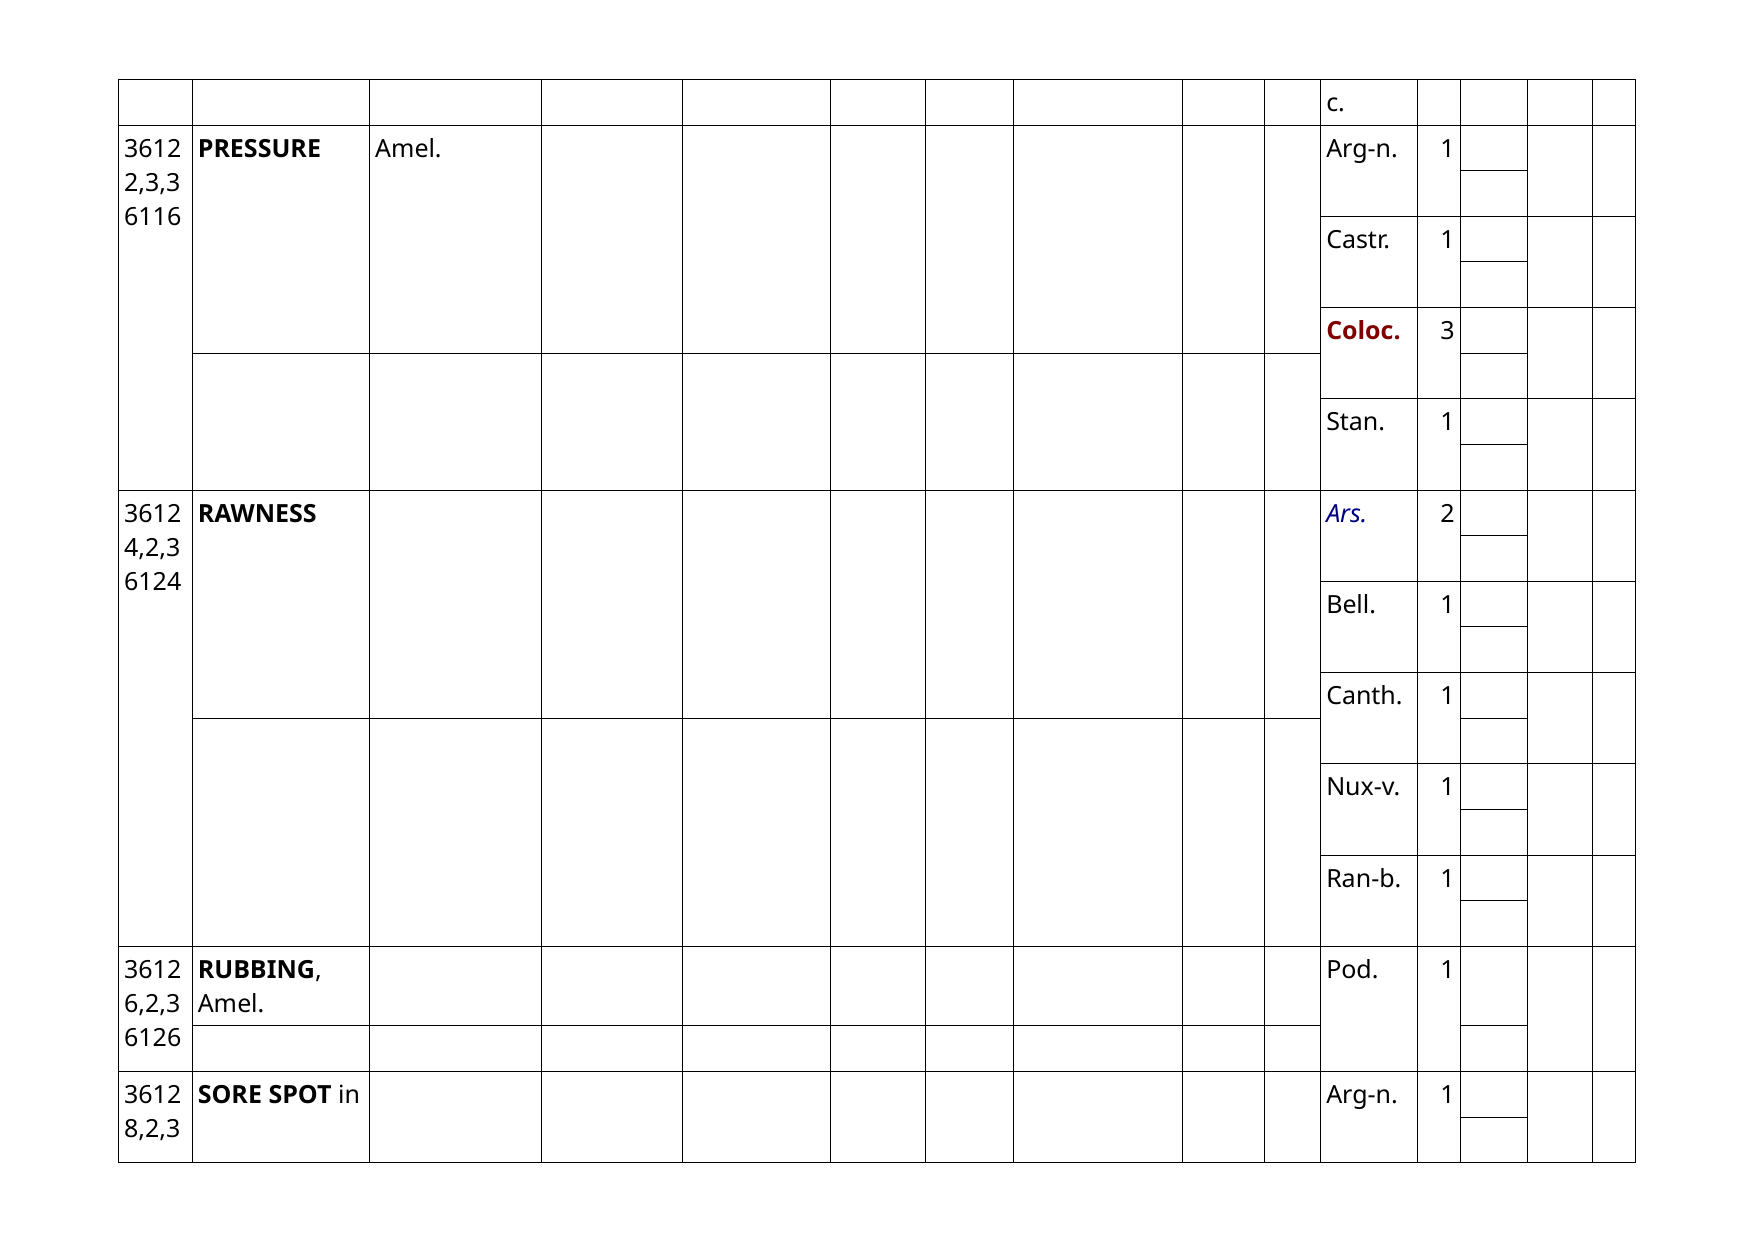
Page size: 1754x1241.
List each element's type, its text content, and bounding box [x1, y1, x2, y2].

table_cell [1461, 217, 1527, 261]
table_cell [1461, 1026, 1527, 1071]
table_cell c. [1321, 80, 1417, 124]
table_cell [1183, 126, 1264, 353]
table_cell [1265, 80, 1320, 124]
table_cell [1461, 126, 1527, 170]
table_cell [926, 1072, 1013, 1162]
table_cell [1593, 764, 1635, 854]
table_cell pressure [193, 126, 369, 353]
table_cell [1265, 354, 1320, 489]
table_cell [1183, 354, 1264, 489]
table_cell [1528, 673, 1592, 763]
table_cell [542, 719, 682, 946]
table_cell [1183, 719, 1264, 946]
table_cell [683, 80, 830, 124]
table_cell [1461, 262, 1527, 307]
table_cell 36126,2,36126 [119, 947, 192, 1071]
table_cell Pod. [1321, 947, 1417, 1071]
table_cell [1461, 856, 1527, 900]
table_cell [1265, 126, 1320, 353]
table_cell [683, 491, 830, 718]
table_cell [683, 126, 830, 353]
table_cell Nux-v. [1321, 764, 1417, 854]
table_cell [1593, 308, 1635, 398]
table_cell 36124,2,36124 [119, 491, 192, 946]
table_cell 1 [1418, 582, 1460, 672]
table_cell Bell. [1321, 582, 1417, 672]
table_cell [1183, 1026, 1264, 1071]
table_cell [1593, 80, 1635, 124]
table_cell [193, 80, 369, 124]
table_cell Canth. [1321, 673, 1417, 763]
table_cell [1461, 399, 1527, 444]
table_cell [1183, 80, 1264, 124]
table_cell Arg-n. [1321, 1072, 1417, 1162]
table_cell [683, 354, 830, 489]
table_cell 1 [1418, 126, 1460, 216]
table_cell [1265, 491, 1320, 718]
table_cell Ars. [1321, 491, 1417, 581]
table_cell [370, 491, 541, 718]
table_cell 1 [1418, 217, 1460, 307]
table_cell [1183, 947, 1264, 1025]
table_cell [683, 1026, 830, 1071]
table_cell [683, 719, 830, 946]
table_cell [1461, 764, 1527, 809]
table_cell Coloc. [1321, 308, 1417, 398]
table_cell [193, 354, 369, 489]
table_cell [926, 126, 1013, 353]
table_cell [1528, 1072, 1592, 1162]
table_cell [1014, 354, 1182, 489]
table_cell [1528, 491, 1592, 581]
table_cell [1528, 399, 1592, 489]
table_cell [1528, 856, 1592, 946]
table_cell [370, 947, 541, 1025]
table_cell [926, 719, 1013, 946]
table_cell [1461, 901, 1527, 946]
table_cell [831, 1072, 925, 1162]
table_cell [1461, 719, 1527, 763]
table_cell 1 [1418, 856, 1460, 946]
table_cell [1461, 171, 1527, 216]
table_cell 1 [1418, 947, 1460, 1071]
table_cell [1593, 856, 1635, 946]
table_cell [1014, 947, 1182, 1025]
table_cell [1265, 947, 1320, 1025]
table_cell [1461, 354, 1527, 398]
table_cell [1528, 308, 1592, 398]
table_cell [1265, 1072, 1320, 1162]
table_cell [1528, 80, 1592, 124]
table_cell [1528, 126, 1592, 216]
table_cell [542, 1026, 682, 1071]
table_cell 1 [1418, 399, 1460, 489]
table_cell 3 [1418, 308, 1460, 398]
table_cell [1528, 947, 1592, 1071]
table_cell 2 [1418, 491, 1460, 581]
table_cell [542, 947, 682, 1025]
table_cell [370, 1026, 541, 1071]
table_cell [1461, 536, 1527, 581]
table_cell [1461, 582, 1527, 626]
table_cell [1528, 764, 1592, 854]
table_cell [1593, 1072, 1635, 1162]
table_cell [119, 80, 192, 124]
table_cell [926, 947, 1013, 1025]
table_cell [1014, 491, 1182, 718]
table_cell [831, 126, 925, 353]
table_cell [542, 491, 682, 718]
table_cell [926, 1026, 1013, 1071]
table_cell [1183, 1072, 1264, 1162]
table_cell [542, 1072, 682, 1162]
table_cell rubbing, Amel. [193, 947, 369, 1025]
table_cell [1265, 1026, 1320, 1071]
table_cell [1014, 719, 1182, 946]
table_cell [1461, 627, 1527, 672]
table_cell [831, 947, 925, 1025]
table_cell 1 [1418, 764, 1460, 854]
table_cell [1014, 1072, 1182, 1162]
table_cell 36122,3,36116 [119, 126, 192, 489]
table_cell [1418, 80, 1460, 124]
table_cell [1593, 217, 1635, 307]
table_cell [370, 354, 541, 489]
table_cell [1593, 491, 1635, 581]
table_cell [1265, 719, 1320, 946]
table_cell [926, 491, 1013, 718]
table_cell [1461, 491, 1527, 535]
table_cell [370, 1072, 541, 1162]
table_cell [1461, 1072, 1527, 1117]
table_cell [1593, 947, 1635, 1071]
table_cell [683, 1072, 830, 1162]
table_cell [831, 719, 925, 946]
table_cell [1593, 673, 1635, 763]
table_cell [831, 354, 925, 489]
table_cell Arg-n. [1321, 126, 1417, 216]
table_cell [542, 354, 682, 489]
table_cell [1593, 399, 1635, 489]
table_cell [1528, 582, 1592, 672]
table_cell [1461, 1118, 1527, 1162]
table_cell [1014, 1026, 1182, 1071]
table_cell [831, 80, 925, 124]
table_cell [1461, 445, 1527, 489]
table_cell [370, 719, 541, 946]
table_cell [926, 354, 1013, 489]
table_cell [1461, 673, 1527, 718]
table_cell 36128,2,3 [119, 1072, 192, 1162]
table_cell 1 [1418, 673, 1460, 763]
table_cell Ran-b. [1321, 856, 1417, 946]
table_cell [1461, 810, 1527, 854]
table_cell [1461, 308, 1527, 353]
table_cell [926, 80, 1013, 124]
table_cell [831, 491, 925, 718]
table_cell [1014, 80, 1182, 124]
table_cell [1183, 491, 1264, 718]
table_cell [1528, 217, 1592, 307]
table_cell [683, 947, 830, 1025]
table_cell rawness [193, 491, 369, 718]
table_cell [370, 80, 541, 124]
table_cell [1461, 947, 1527, 1025]
table_cell [193, 1026, 369, 1071]
table_cell sore spot in [193, 1072, 369, 1162]
table_cell [193, 719, 369, 946]
table_cell Stan. [1321, 399, 1417, 489]
table_cell [1014, 126, 1182, 353]
table_cell [1461, 80, 1527, 124]
table_cell Castr. [1321, 217, 1417, 307]
table_cell [1593, 582, 1635, 672]
table_cell [542, 126, 682, 353]
table_cell [831, 1026, 925, 1071]
table_cell [542, 80, 682, 124]
table_cell Amel. [370, 126, 541, 353]
table_cell [1593, 126, 1635, 216]
table_cell 1 [1418, 1072, 1460, 1162]
